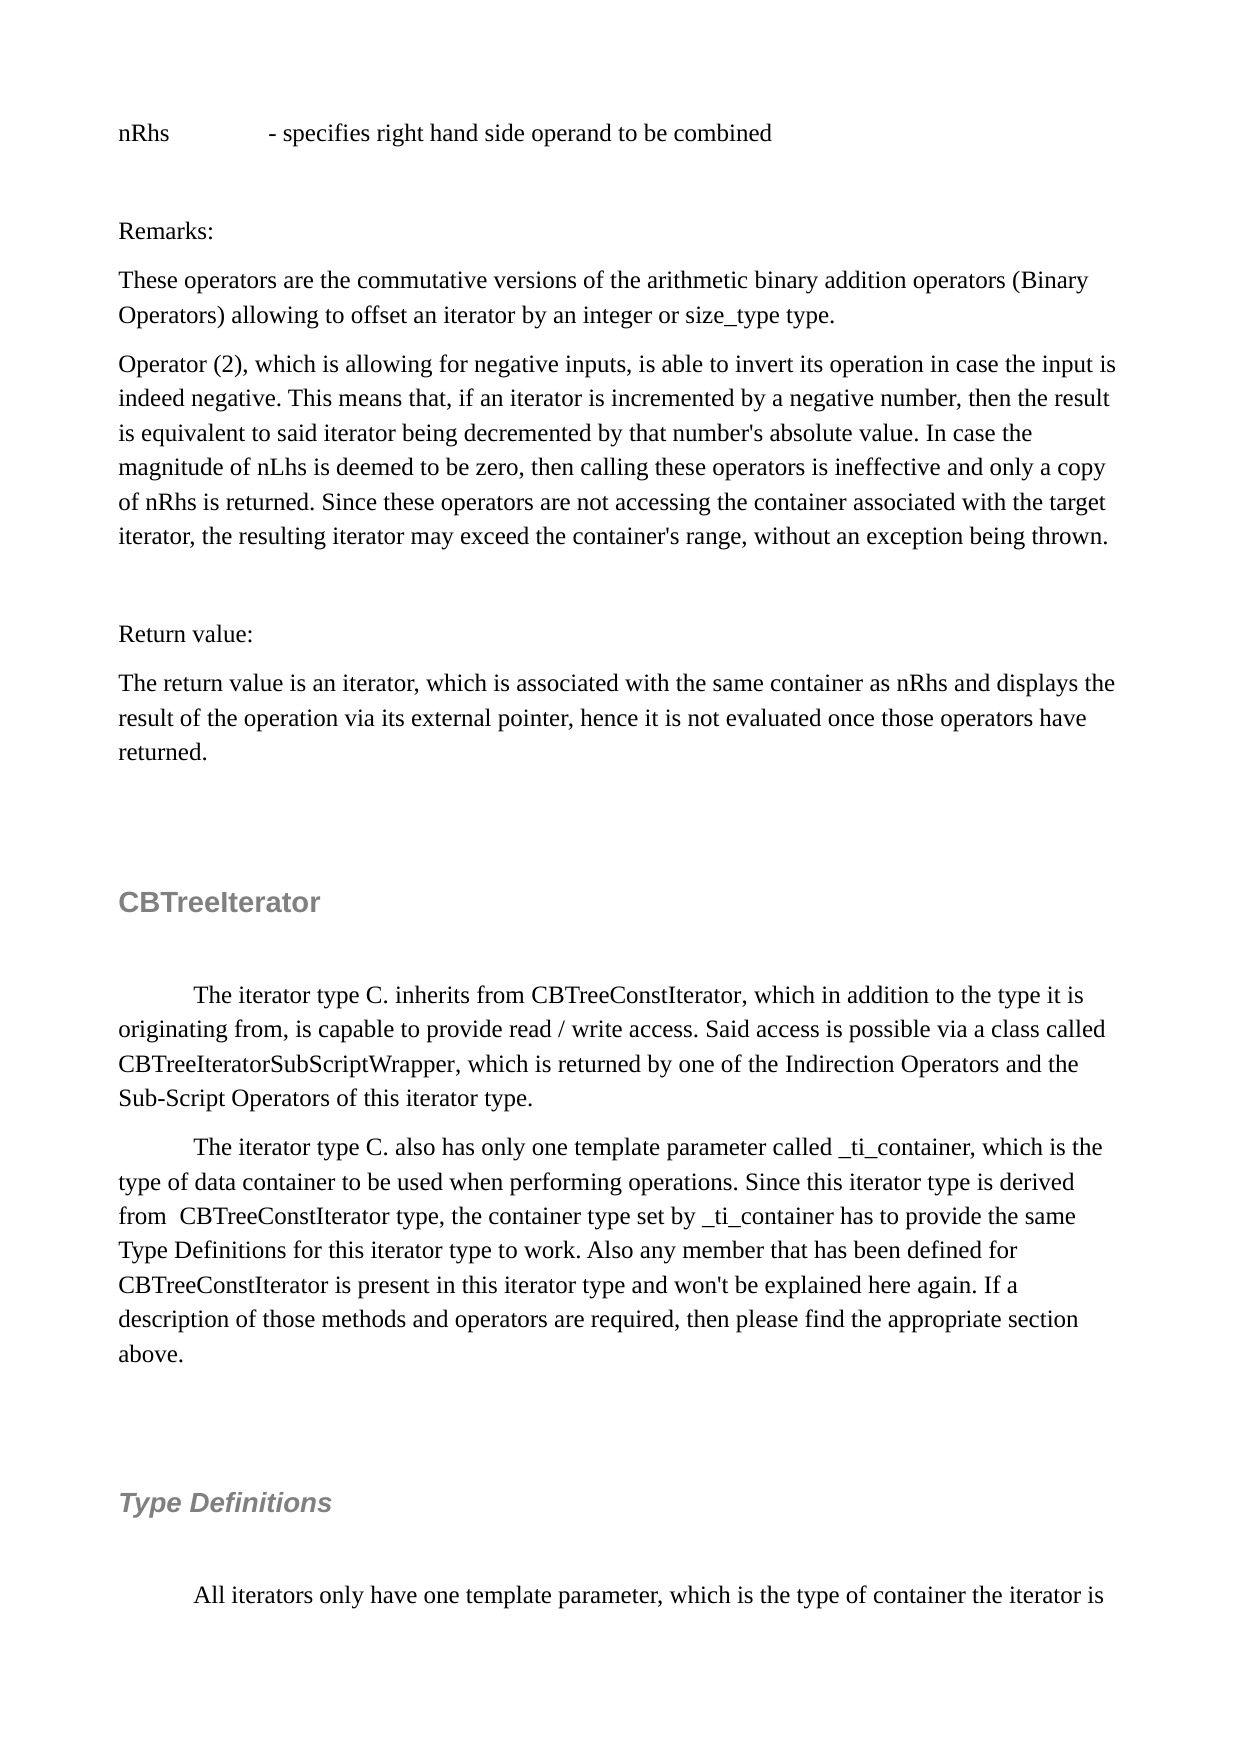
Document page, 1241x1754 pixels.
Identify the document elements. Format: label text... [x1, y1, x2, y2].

text Remarks: [118, 216, 1122, 245]
subtitle CBTreeIterator [118, 884, 1122, 918]
text The iterator type C. also has only one template parameter called _ti_container, which is the type of data container to be used when performing operations. Since this iterator type is derived from CBTreeConstIterator type, the container type set by _ti_container has to provide the same Type Definitions for this iterator type to work. Also any member that has been defined for CBTreeConstIterator is present in this iterator type and won't be explained here again. If a description of those methods and operators are required, then please find the appropriate section above. [118, 1132, 1122, 1368]
text These operators are the commutative versions of the arithmetic binary addition operators (Binary Operators) allowing to offset an iterator by an integer or size_type type. [118, 265, 1122, 328]
text Operator (2), which is allowing for negative inputs, is able to invert its operation in case the input is indeed negative. This means that, if an iterator is incremented by a negative number, then the result is equivalent to said iterator being decremented by that number's absolute value. In case the magnitude of nLhs is deemed to be zero, then calling these operators is ineffective and only a copy of nRhs is returned. Since these operators are not accessing the container associated with the target iterator, the resulting iterator may exceed the container's range, without an exception being thrown. [118, 349, 1122, 550]
text Return value: [118, 619, 1122, 648]
text nRhs - specifies right hand side operand to be combined [118, 118, 1122, 147]
text All iterators only have one template parameter, which is the type of container the iterator is [118, 1580, 1122, 1608]
text The return value is an iterator, which is associated with the same container as nRhs and displays the result of the operation via its external pointer, hence it is not evaluated once those operators have returned. [118, 668, 1122, 766]
subtitle Type Definitions [118, 1486, 1122, 1518]
text The iterator type C. inherits from CBTreeConstIterator, which in addition to the type it is originating from, is capable to provide read / write access. Said access is possible via a class called CBTreeIteratorSubScriptWrapper, which is returned by one of the Indirection Operators and the Sub-Script Operators of this iterator type. [118, 980, 1122, 1112]
